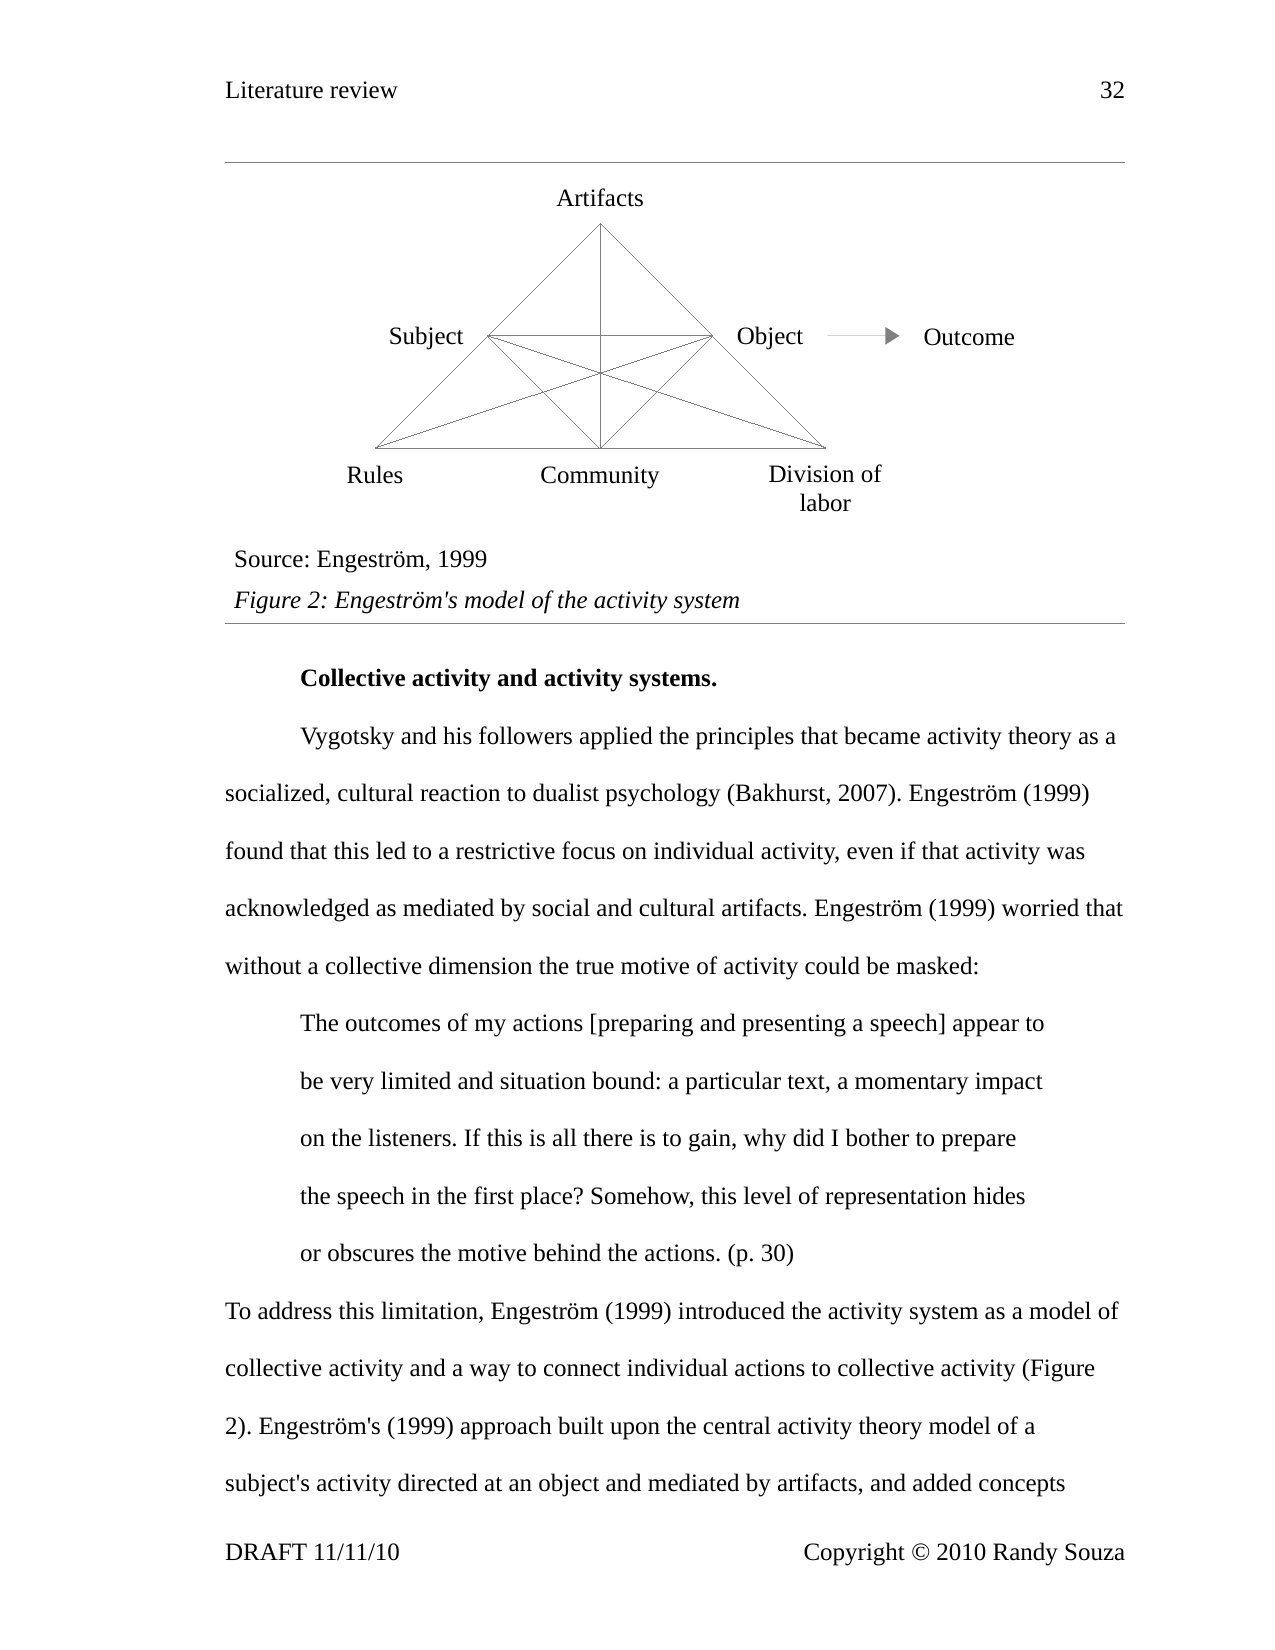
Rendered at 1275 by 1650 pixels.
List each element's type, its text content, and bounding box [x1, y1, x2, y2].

text To address this limitation, Engeström (1999) introduced the activity system as a model of collective activity and a way to connect individual actions to collective activity (Figure 2). Engeström's (1999) approach built upon the central activity theory model of a subject's activity directed at an object and mediated by artifacts, and added concepts [225, 1296, 1125, 1497]
subtitle [300, 150, 1125, 162]
text The outcomes of my actions [preparing and presenting a speech] appear to be very limited and situation bound: a particular text, a momentary impact on the listeners. If this is all there is to gain, why did I bother to prepare the speech in the first place? Somehow, this level of representation hides or obscures the motive behind the actions. (p. 30) [300, 1008, 1050, 1267]
text Vygotsky and his followers applied the principles that became activity theory as a socialized, cultural reaction to dualist psychology (Bakhurst, 2007). Engeström (1999) found that this led to a restrictive focus on individual activity, even if that activity was acknowledged as mediated by social and cultural artifacts. Engeström (1999) worried that without a collective dimension the true motive of activity could be masked: [225, 721, 1125, 980]
text Source: Engeström, 1999 [234, 544, 1116, 573]
subtitle Collective activity and activity systems. [300, 624, 1125, 692]
text Figure 2: Engeström's model of the activity system [234, 585, 1116, 614]
